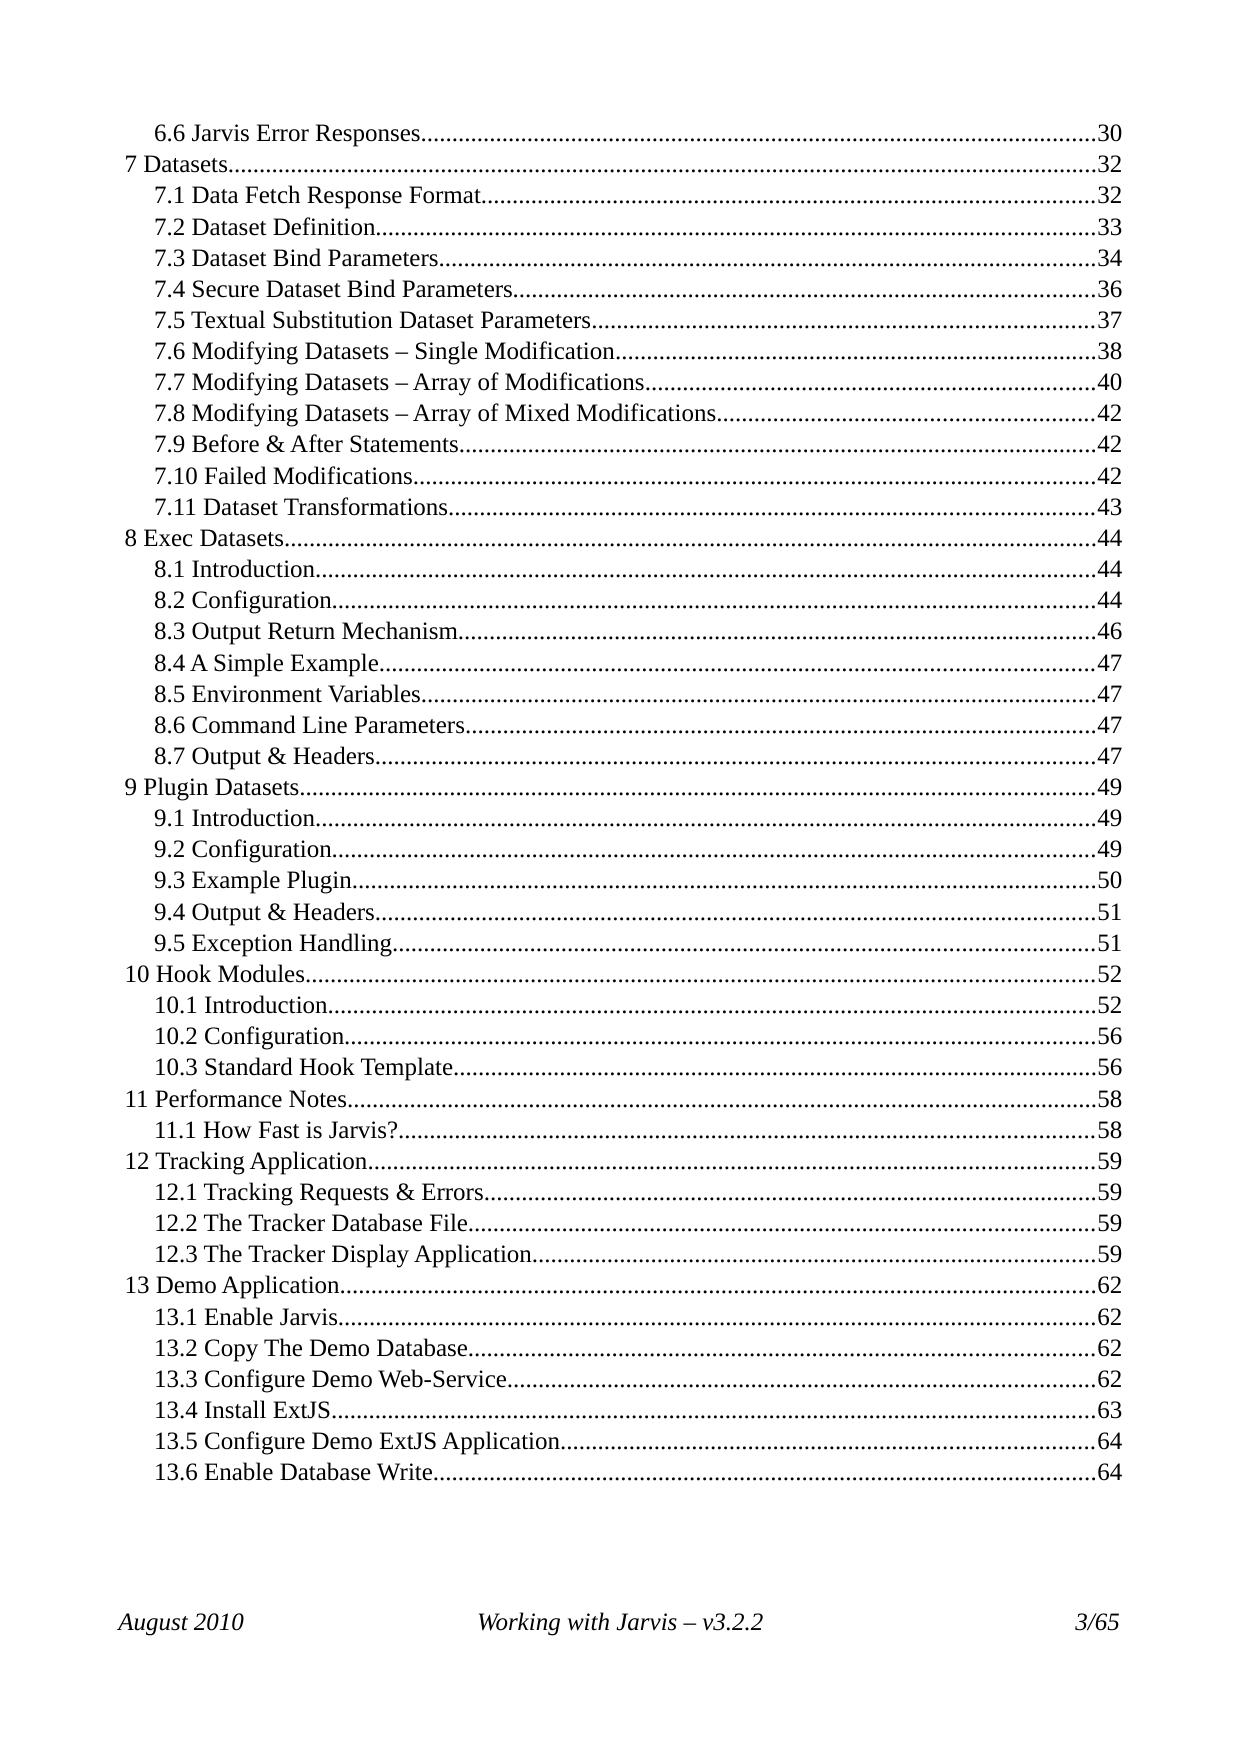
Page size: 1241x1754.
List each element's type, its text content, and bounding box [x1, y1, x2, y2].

text 10 Hook Modules 52 [118, 959, 1122, 988]
text 6.6 Jarvis Error Responses 30 [148, 118, 1122, 147]
text 8.2 Configuration 44 [148, 585, 1122, 614]
text 7.5 Textual Substitution Dataset Parameters 37 [148, 305, 1122, 334]
text 13 Demo Application 62 [118, 1271, 1122, 1299]
text 8.1 Introduction 44 [148, 554, 1122, 583]
text 7.4 Secure Dataset Bind Parameters 36 [148, 274, 1122, 303]
text 10.1 Introduction 52 [148, 990, 1122, 1019]
text 8.4 A Simple Example 47 [148, 648, 1122, 676]
text 9.3 Example Plugin 50 [148, 866, 1122, 894]
text 8.3 Output Return Mechanism 46 [148, 616, 1122, 645]
text 7.9 Before & After Statements 42 [148, 429, 1122, 458]
text 7.3 Dataset Bind Parameters 34 [148, 243, 1122, 271]
text 12.3 The Tracker Display Application 59 [148, 1239, 1122, 1268]
text 7.6 Modifying Datasets – Single Modification 38 [148, 336, 1122, 365]
text 9 Plugin Datasets 49 [118, 772, 1122, 801]
text 10.3 Standard Hook Template 56 [148, 1052, 1122, 1081]
text 9.1 Introduction 49 [148, 803, 1122, 832]
text 9.5 Exception Handling 51 [148, 928, 1122, 957]
text 13.5 Configure Demo ExtJS Application 64 [148, 1426, 1122, 1455]
text 9.2 Configuration 49 [148, 834, 1122, 863]
text 8.7 Output & Headers 47 [148, 741, 1122, 770]
text 13.4 Install ExtJS 63 [148, 1395, 1122, 1424]
text 11.1 How Fast is Jarvis? 58 [148, 1115, 1122, 1143]
text 13.2 Copy The Demo Database 62 [148, 1333, 1122, 1362]
text 7.2 Dataset Definition 33 [148, 212, 1122, 240]
text 7.8 Modifying Datasets – Array of Mixed Modifications 42 [148, 398, 1122, 427]
text 12.2 The Tracker Database File 59 [148, 1208, 1122, 1237]
text 9.4 Output & Headers 51 [148, 897, 1122, 926]
text 11 Performance Notes 58 [118, 1084, 1122, 1112]
text 13.3 Configure Demo Web-Service 62 [148, 1364, 1122, 1393]
text 8.6 Command Line Parameters 47 [148, 710, 1122, 739]
text 7 Datasets 32 [118, 149, 1122, 178]
text 7.7 Modifying Datasets – Array of Modifications 40 [148, 367, 1122, 396]
text 12.1 Tracking Requests & Errors 59 [148, 1177, 1122, 1206]
text 8.5 Environment Variables 47 [148, 679, 1122, 707]
text 7.11 Dataset Transformations 43 [148, 492, 1122, 521]
text 7.1 Data Fetch Response Format 32 [148, 180, 1122, 209]
text 12 Tracking Application 59 [118, 1146, 1122, 1175]
text 13.6 Enable Database Write 64 [148, 1457, 1122, 1486]
text 10.2 Configuration 56 [148, 1021, 1122, 1050]
text 13.1 Enable Jarvis 62 [148, 1302, 1122, 1330]
text 8 Exec Datasets 44 [118, 523, 1122, 552]
text 7.10 Failed Modifications 42 [148, 461, 1122, 489]
